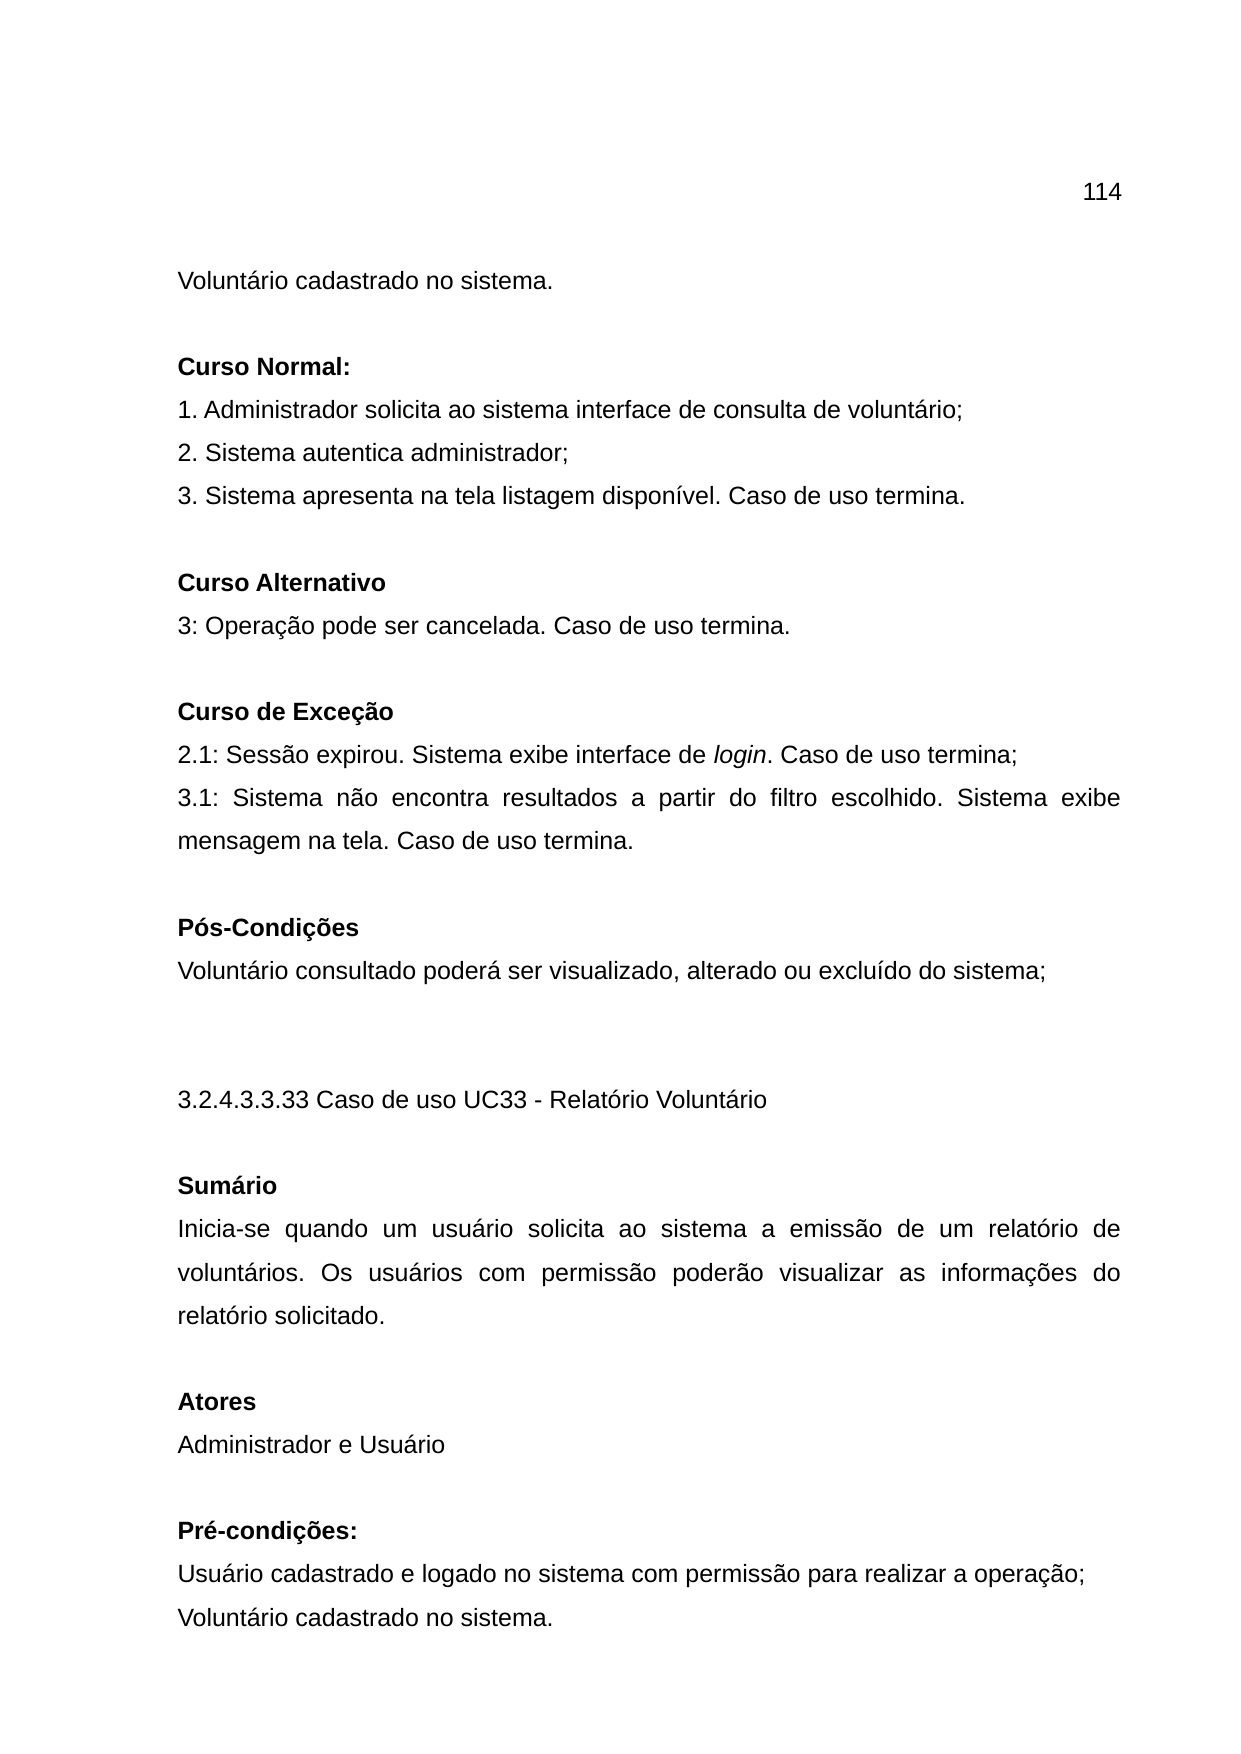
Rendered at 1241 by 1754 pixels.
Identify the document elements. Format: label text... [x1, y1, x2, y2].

text Usuário cadastrado e logado no sistema com permissão para realizar a operação; [177, 1559, 1122, 1588]
text 3.1: Sistema não encontra resultados a partir do filtro escolhido. Sistema exibe mensagem na tela. Caso de uso termina. [177, 783, 1122, 855]
text 2. Sistema autentica administrador; [177, 438, 1122, 467]
text 3. Sistema apresenta na tela listagem disponível. Caso de uso termina. [177, 481, 1122, 510]
text Voluntário cadastrado no sistema. [177, 266, 1122, 294]
text Inicia-se quando um usuário solicita ao sistema a emissão de um relatório de voluntários. Os usuários com permissão poderão visualizar as informações do relatório solicitado. [177, 1214, 1122, 1329]
text Curso de Exceção [177, 697, 1122, 726]
text Administrador e Usuário [177, 1430, 1122, 1459]
text 3: Operação pode ser cancelada. Caso de uso termina. [177, 611, 1122, 639]
text Sumário [177, 1171, 1122, 1200]
text 1. Administrador solicita ao sistema interface de consulta de voluntário; [177, 395, 1122, 424]
text Pós-Condições [177, 913, 1122, 941]
text 2.1: Sessão expirou. Sistema exibe interface de login. Caso de uso termina; [177, 740, 1122, 769]
text Atores [177, 1387, 1122, 1416]
text Voluntário consultado poderá ser visualizado, alterado ou excluído do sistema; [177, 956, 1122, 984]
text 3.2.4.3.3.33 Caso de uso UC33 - Relatório Voluntário [177, 1085, 1122, 1114]
text Curso Alternativo [177, 568, 1122, 596]
text Pré-condições: [177, 1516, 1122, 1545]
text Voluntário cadastrado no sistema. [177, 1603, 1122, 1631]
text Curso Normal: [177, 352, 1122, 381]
